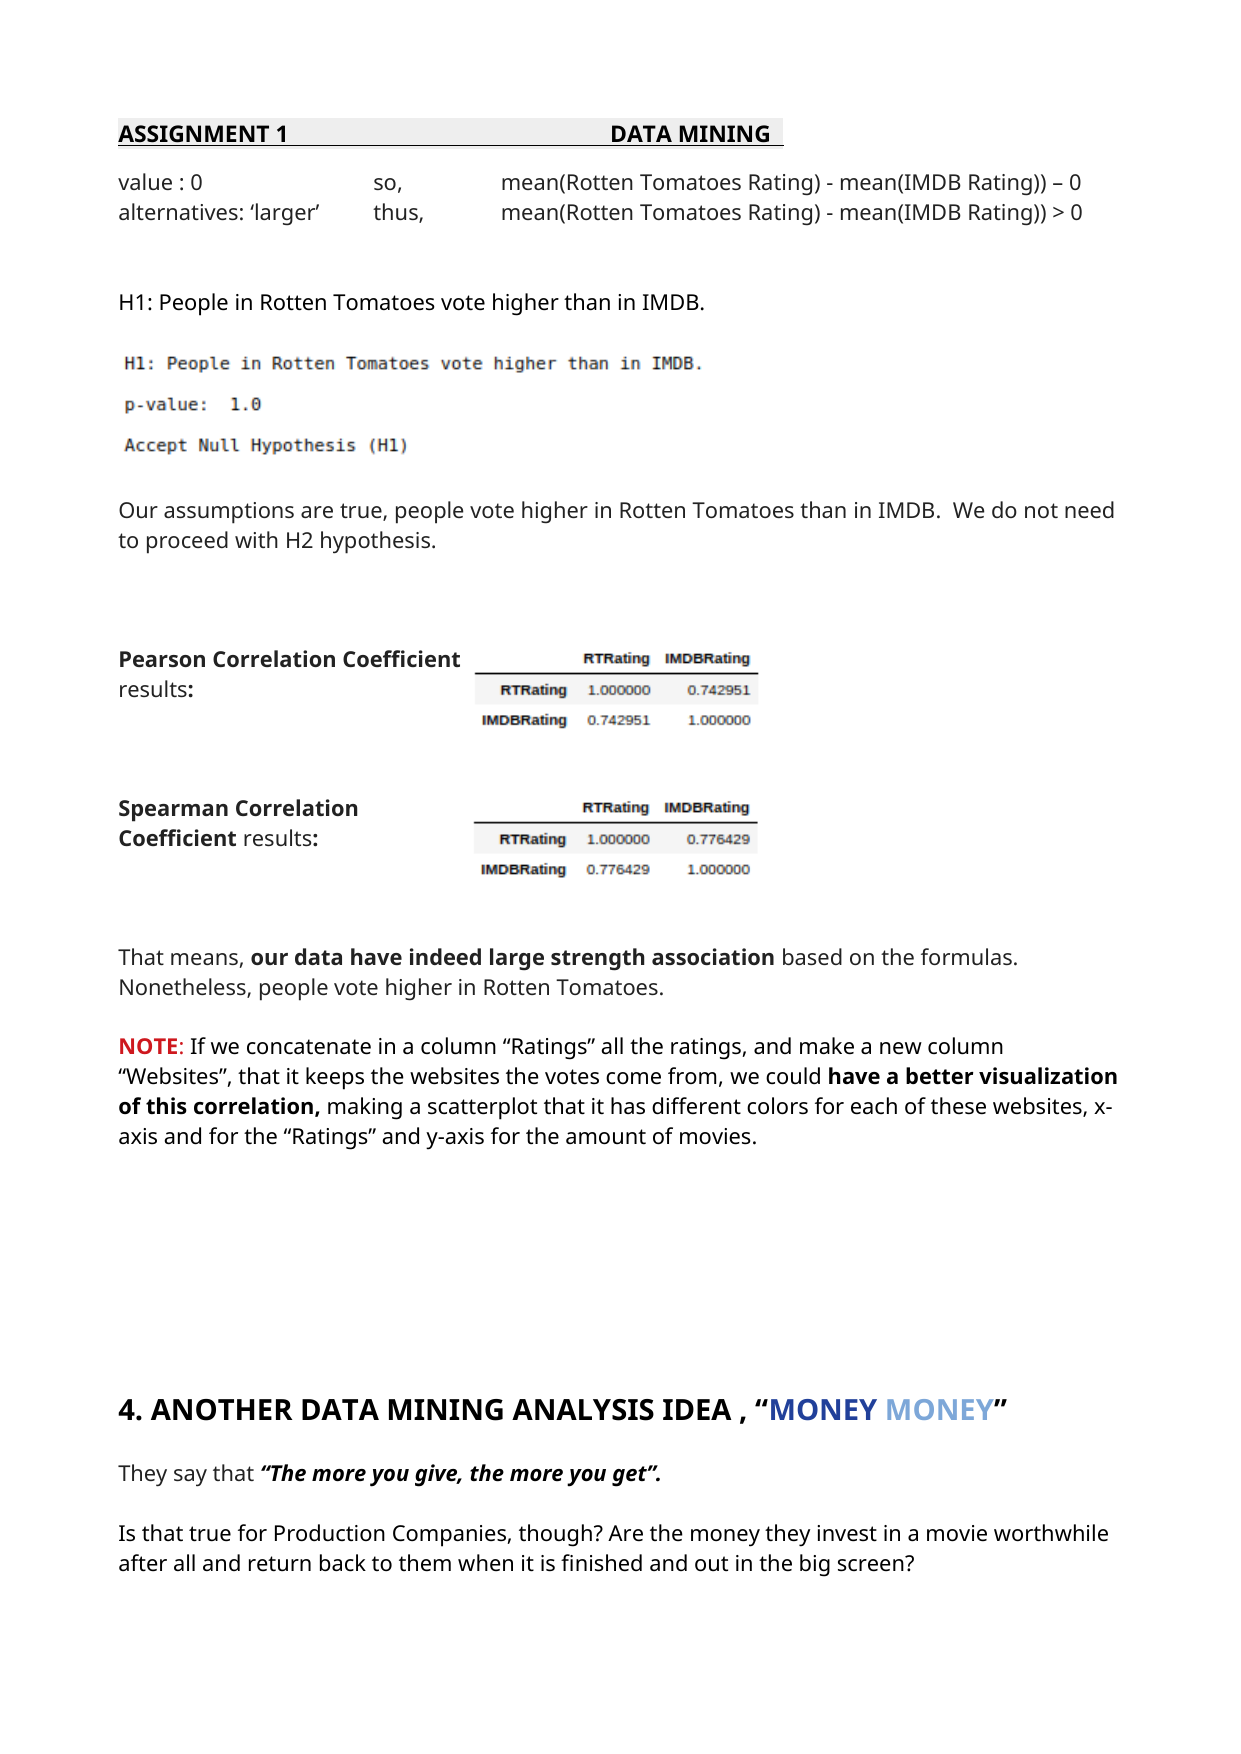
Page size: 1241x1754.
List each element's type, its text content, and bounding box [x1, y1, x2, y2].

text [771, 644, 1122, 704]
text They say that “The more you give, the more you get”. [118, 1458, 1122, 1488]
text 4. ANOTHER DATA MINING ANALYSIS IDEA , “MONEY MONEY” [118, 1389, 1122, 1428]
text [772, 793, 1122, 853]
text alternatives: ‘larger’ thus, mean(Rotten Tomatoes Rating) - mean(IMDB Rating)) > 0 [118, 197, 1122, 227]
text value : 0 so, mean(Rotten Tomatoes Rating) - mean(IMDB Rating)) – 0 [118, 167, 1122, 197]
picture [469, 644, 771, 741]
picture [468, 793, 772, 892]
text Spearman Correlation Coefficient results: [118, 793, 468, 853]
text Is that true for Production Companies, though? Are the money they invest in a movie worthwhile after all and return back to them when it is finished and out in the big screen? [118, 1518, 1122, 1577]
text Pearson Correlation Coefficient results: [118, 644, 469, 704]
text That means, our data have indeed large strength association based on the formulas. Nonetheless, people vote higher in Rotten Tomatoes. [118, 942, 1122, 1002]
text NOTE: If we concatenate in a column “Ratings” all the ratings, and make a new column “Websites”, that it keeps the websites the votes come from, we could have a better visualization of this correlation, making a scatterplot that it has different colors for each of these websites, x-axis and for the “Ratings” and y-axis for the amount of movies. [118, 1031, 1122, 1151]
text H1: People in Rotten Tomatoes vote higher than in IMDB. [118, 287, 1122, 316]
picture [115, 346, 744, 472]
text Our assumptions are true, people vote higher in Rotten Tomatoes than in IMDB. We do not need to proceed with H2 hypothesis. [118, 495, 1122, 555]
